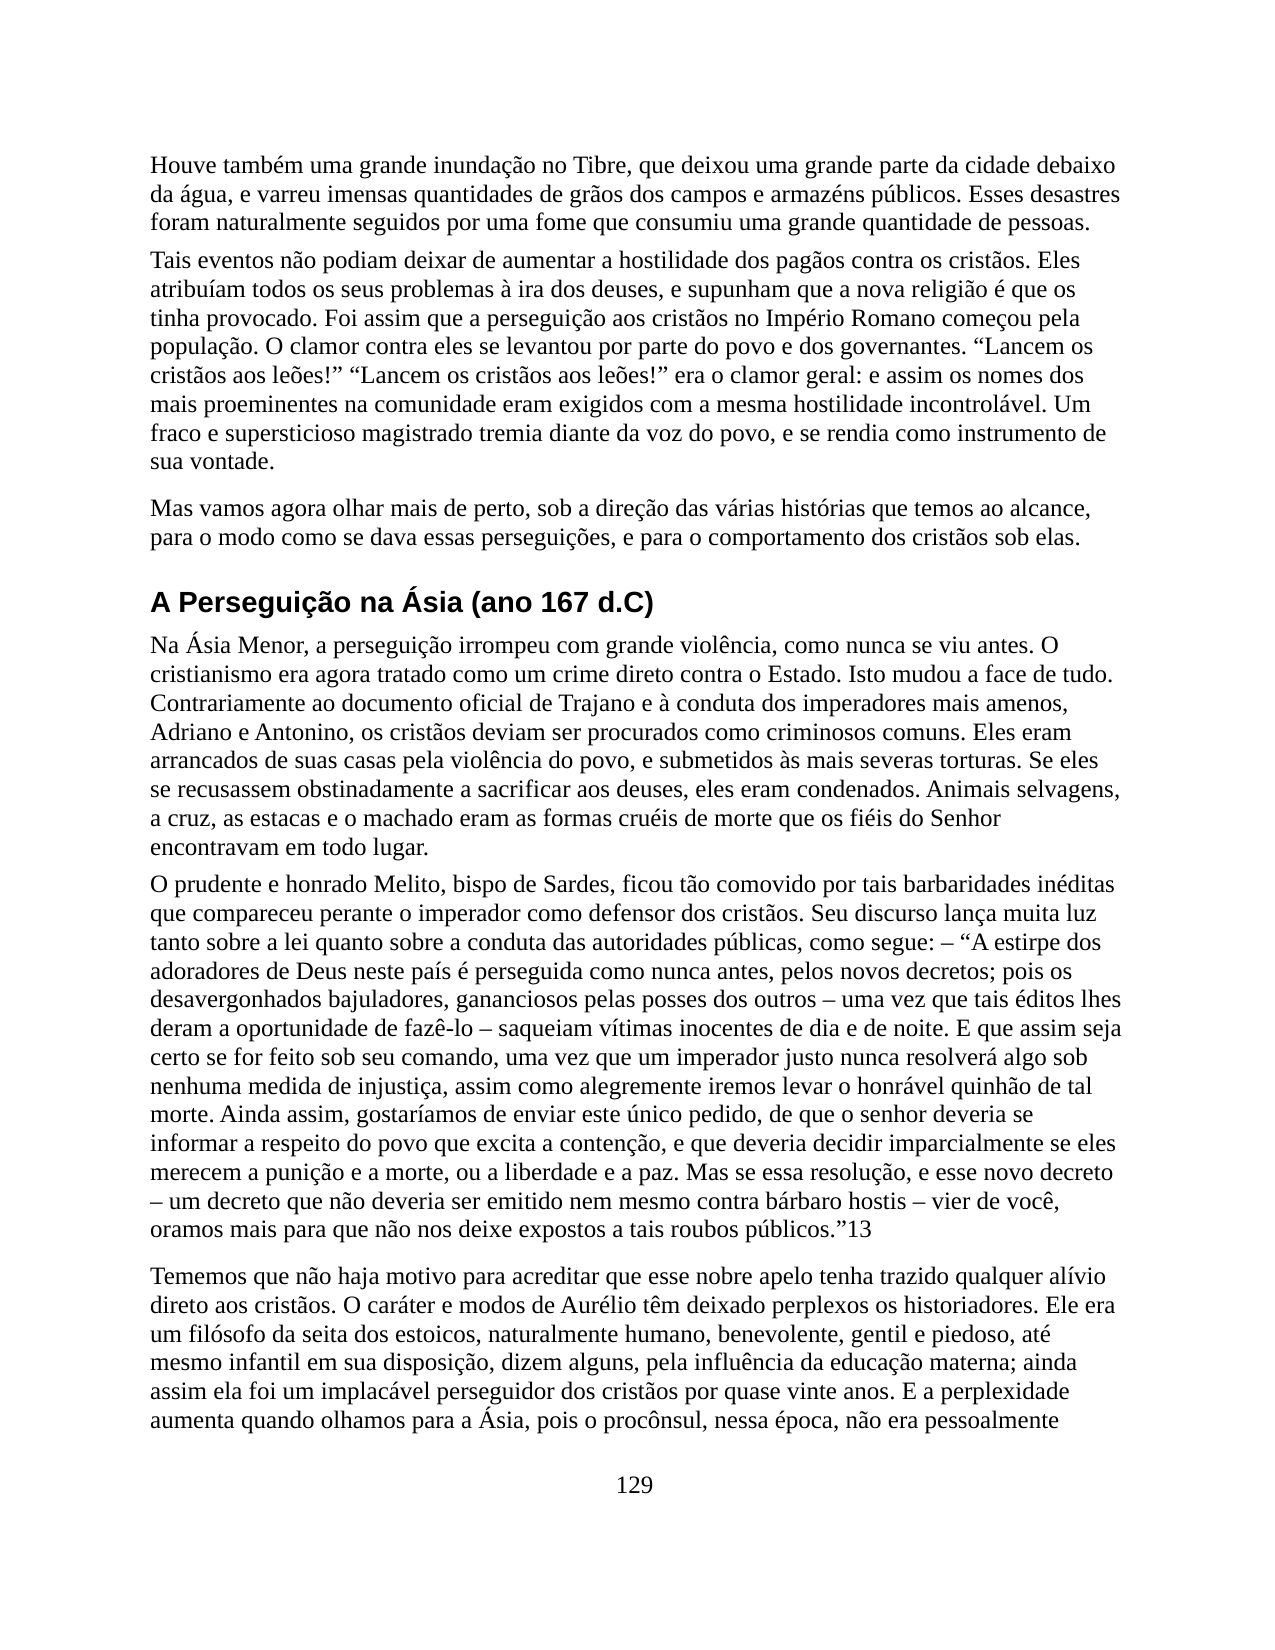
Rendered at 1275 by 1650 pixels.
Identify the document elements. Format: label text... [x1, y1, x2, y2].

text Tememos que não haja motivo para acreditar que esse nobre apelo tenha trazido qualquer alívio direto aos cristãos. O caráter e modos de Aurélio têm deixado perplexos os historiadores. Ele era um filósofo da seita dos estoicos, naturalmente humano, benevolente, gentil e piedoso, até mesmo infantil em sua disposição, dizem alguns, pela influência da educação materna; ainda assim ela foi um implacável perseguidor dos cristãos por quase vinte anos. E a perplexidade aumenta quando olhamos para a Ásia, pois o procônsul, nessa época, não era pessoalmente [150, 1261, 1125, 1434]
text Tais eventos não podiam deixar de aumentar a hostilidade dos pagãos contra os cristãos. Eles atribuíam todos os seus problemas à ira dos deuses, e supunham que a nova religião é que os tinha provocado. Foi assim que a perseguição aos cristãos no Império Romano começou pela população. O clamor contra eles se levantou por parte do povo e dos governantes. “Lancem os cristãos aos leões!” “Lancem os cristãos aos leões!” era o clamor geral: e assim os nomes dos mais proeminentes na comunidade eram exigidos com a mesma hostilidade incontrolável. Um fraco e supersticioso magistrado tremia diante da voz do povo, e se rendia como instrumento de sua vontade. [150, 245, 1125, 475]
text Na Ásia Menor, a perseguição irrompeu com grande violência, como nunca se viu antes. O cristianismo era agora tratado como um crime direto contra o Estado. Isto mudou a face de tudo. Contrariamente ao documento oficial de Trajano e à conduta dos imperadores mais amenos, Adriano e Antonino, os cristãos deviam ser procurados como criminosos comuns. Eles eram arrancados de suas casas pela violência do povo, e submetidos às mais severas torturas. Se eles se recusassem obstinadamente a sacrificar aos deuses, eles eram condenados. Animais selvagens, a cruz, as estacas e o machado eram as formas cruéis de morte que os fiéis do Senhor encontravam em todo lugar. [150, 631, 1125, 861]
text Houve também uma grande inundação no Tibre, que deixou uma grande parte da cidade debaixo da água, e varreu imensas quantidades de grãos dos campos e armazéns públicos. Esses desastres foram naturalmente seguidos por uma fome que consumiu uma grande quantidade de pessoas. [150, 150, 1125, 236]
subtitle A Perseguição na Ásia (ano 167 d.C) [150, 584, 1125, 618]
text O prudente e honrado Melito, bispo de Sardes, ficou tão comovido por tais barbaridades inéditas que compareceu perante o imperador como defensor dos cristãos. Seu discurso lança muita luz tanto sobre a lei quanto sobre a conduta das autoridades públicas, como segue: – “A estirpe dos adoradores de Deus neste país é perseguida como nunca antes, pelos novos decretos; pois os desavergonhados bajuladores, gananciosos pelas posses dos outros – uma vez que tais éditos lhes deram a oportunidade de fazê-lo – saqueiam vítimas inocentes de dia e de noite. E que assim seja certo se for feito sob seu comando, uma vez que um imperador justo nunca resolverá algo sob nenhuma medida de injustiça, assim como alegremente iremos levar o honrável quinhão de tal morte. Ainda assim, gostaríamos de enviar este único pedido, de que o senhor deveria se informar a respeito do povo que excita a contenção, e que deveria decidir imparcialmente se eles merecem a punição e a morte, ou a liberdade e a paz. Mas se essa resolução, e esse novo decreto – um decreto que não deveria ser emitido nem mesmo contra bárbaro hostis – vier de você, oramos mais para que não nos deixe expostos a tais roubos públicos.”13 [150, 869, 1125, 1243]
text Mas vamos agora olhar mais de perto, sob a direção das várias histórias que temos ao alcance, para o modo como se dava essas perseguições, e para o comportamento dos cristãos sob elas. [150, 493, 1125, 551]
